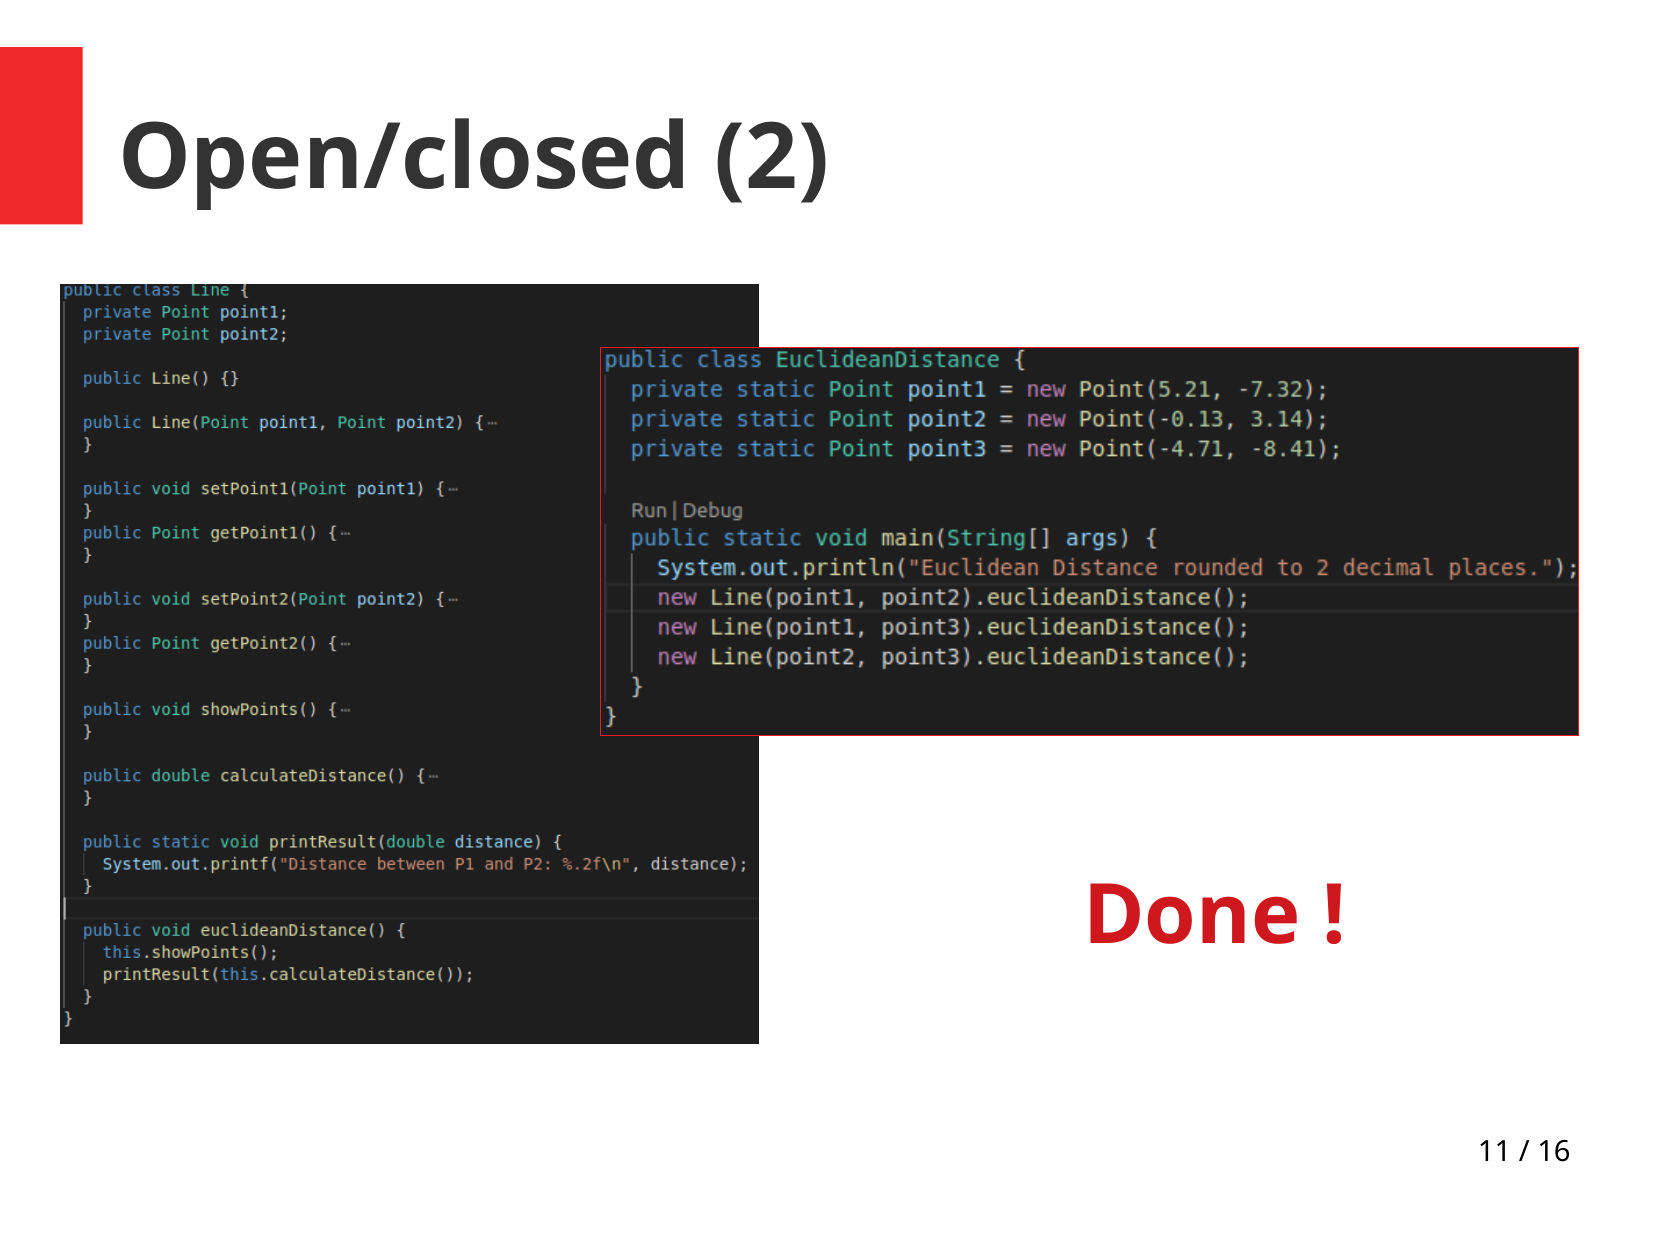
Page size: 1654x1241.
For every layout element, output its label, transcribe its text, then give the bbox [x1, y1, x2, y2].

title Open/closed (2) [118, 49, 1571, 257]
picture [60, 284, 1579, 1044]
list Done ! [844, 750, 1536, 1074]
